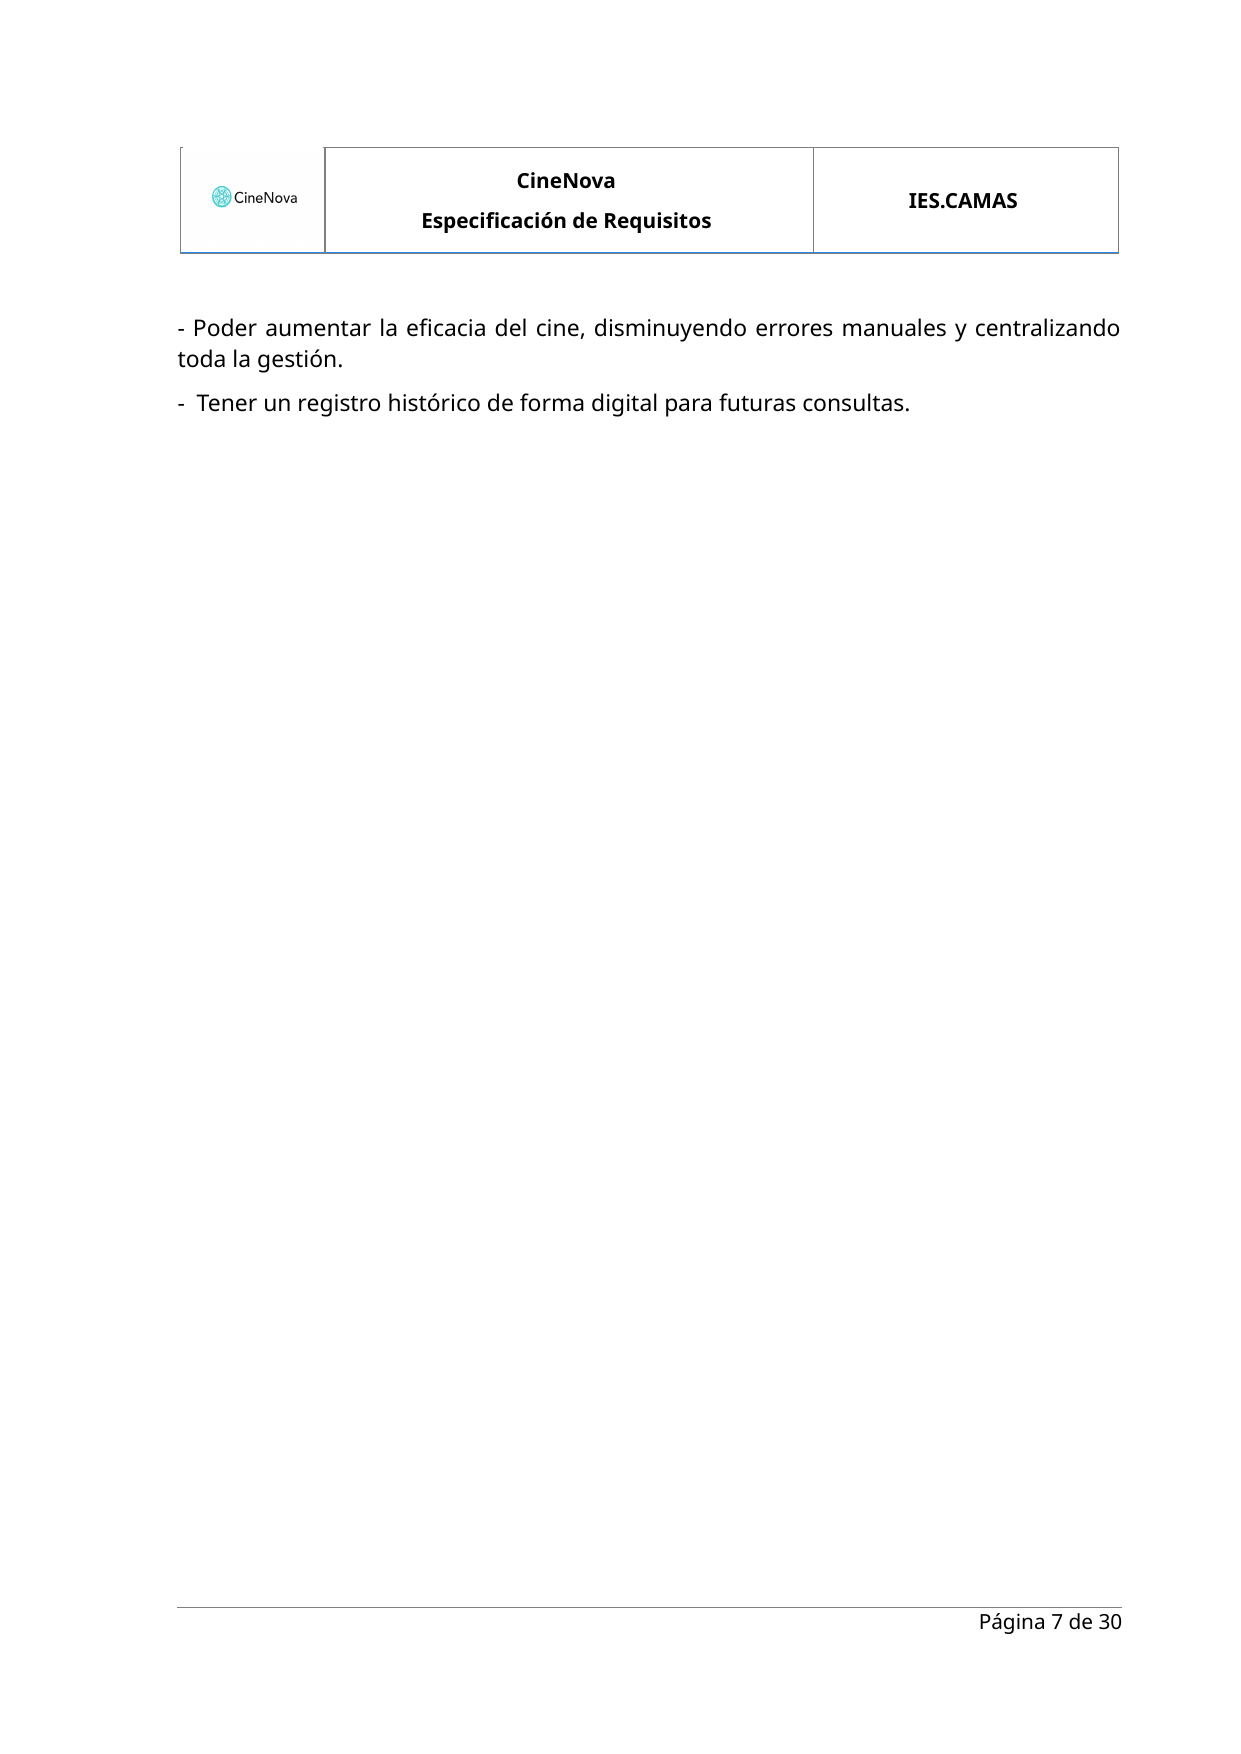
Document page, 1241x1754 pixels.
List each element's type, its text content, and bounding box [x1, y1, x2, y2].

text - Tener un registro histórico de forma digital para futuras consultas. [177, 386, 1122, 418]
picture [183, 147, 324, 246]
text - Poder aumentar la eficacia del cine, disminuyendo errores manuales y centralizando toda la gestión. [177, 311, 1122, 374]
